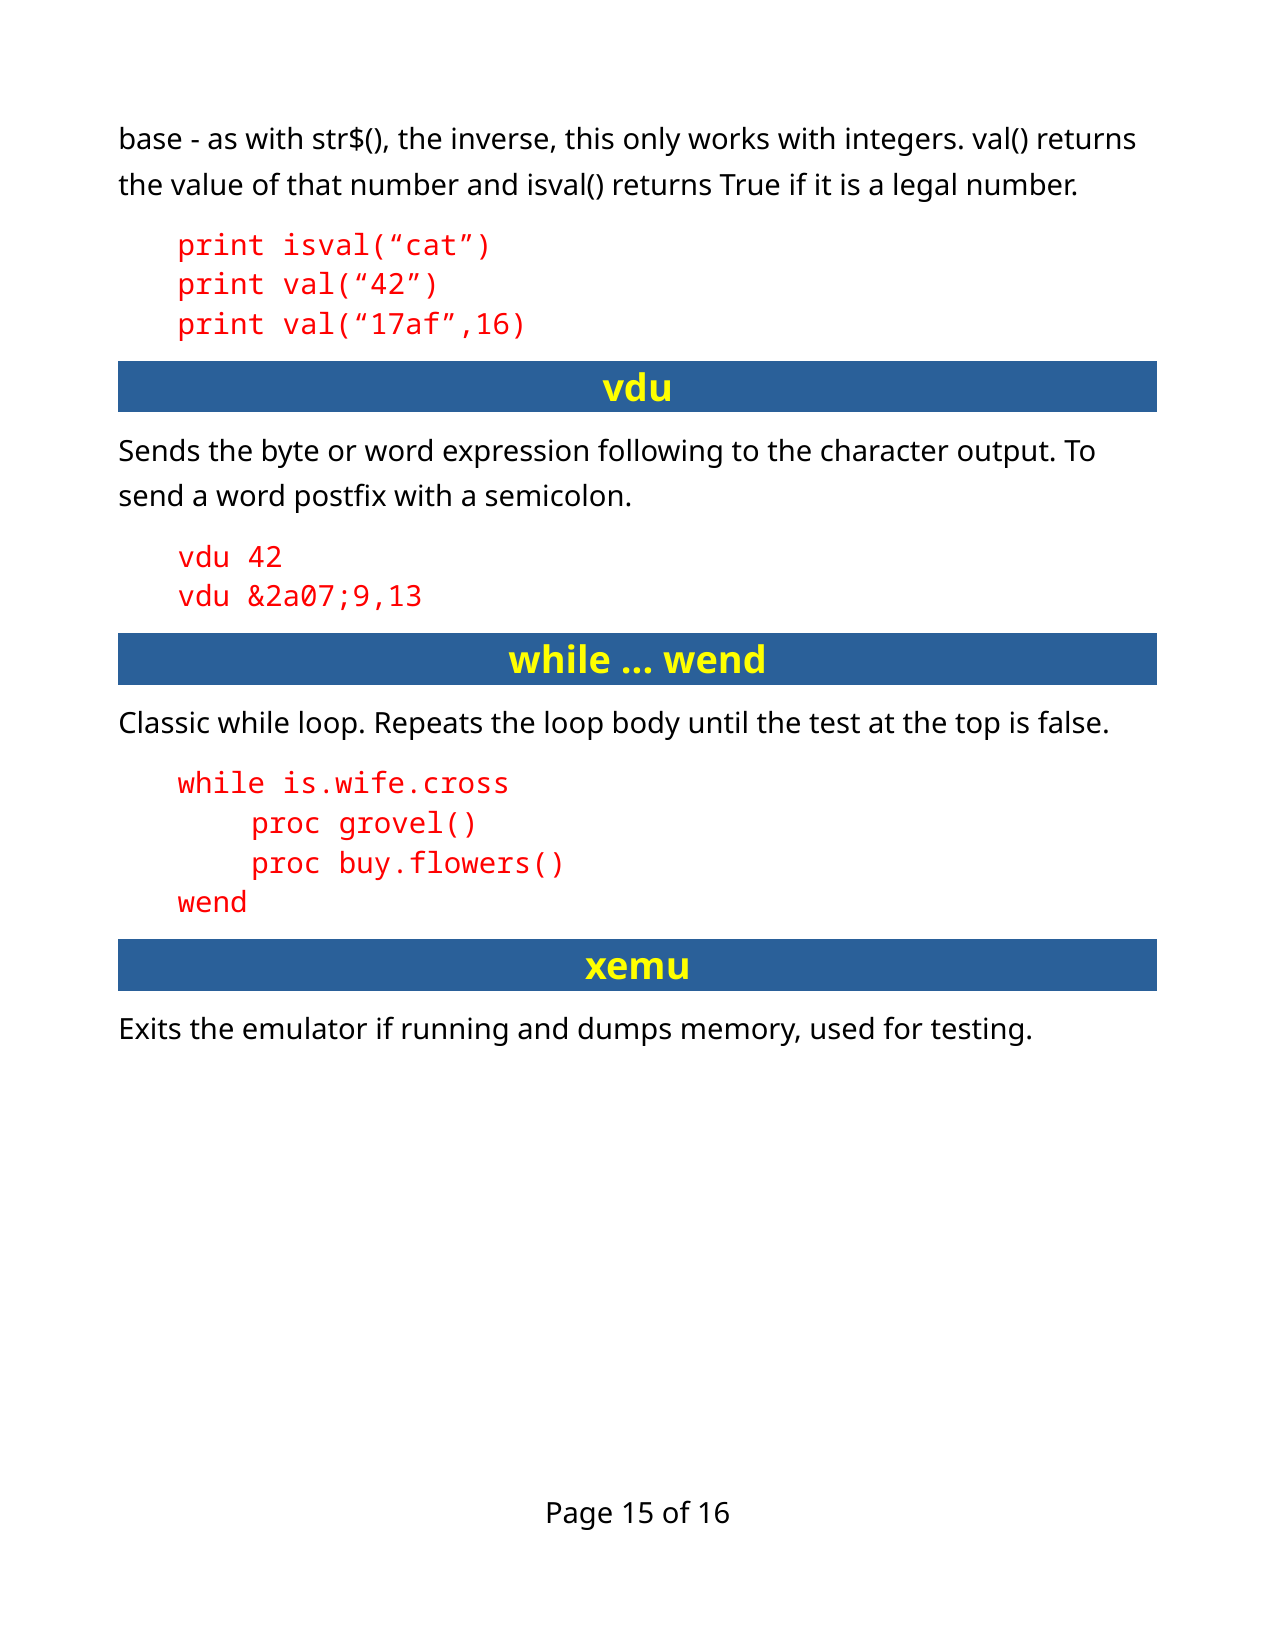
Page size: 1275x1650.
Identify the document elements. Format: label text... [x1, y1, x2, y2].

text proc buy.flowers() [177, 842, 1157, 882]
text print val(“17AF”,16) [177, 303, 1157, 343]
text Vdu 42 [177, 536, 1157, 576]
text base - as with str$(), the inverse, this only works with integers. val() returns the value of that number and isval() returns True if it is a legal number. [118, 118, 1157, 203]
text Sends the byte or word expression following to the character output. To send a word postfix with a semicolon. [118, 430, 1157, 515]
text print isval(“Cat”) [177, 224, 1157, 264]
subtitle while ... wend [118, 633, 1157, 685]
text Exits the emulator if running and dumps memory, used for testing. [118, 1008, 1157, 1048]
text Classic while loop. Repeats the loop body until the test at the top is false. [118, 702, 1157, 742]
text wend [177, 882, 1157, 921]
subtitle xemu [118, 939, 1157, 991]
subtitle vdu [118, 361, 1157, 412]
text print val(“42”) [177, 264, 1157, 303]
text while is.wife.cross [177, 763, 1157, 802]
text proc grovel() [177, 802, 1157, 842]
text vdu &2A07;9,13 [177, 576, 1157, 615]
